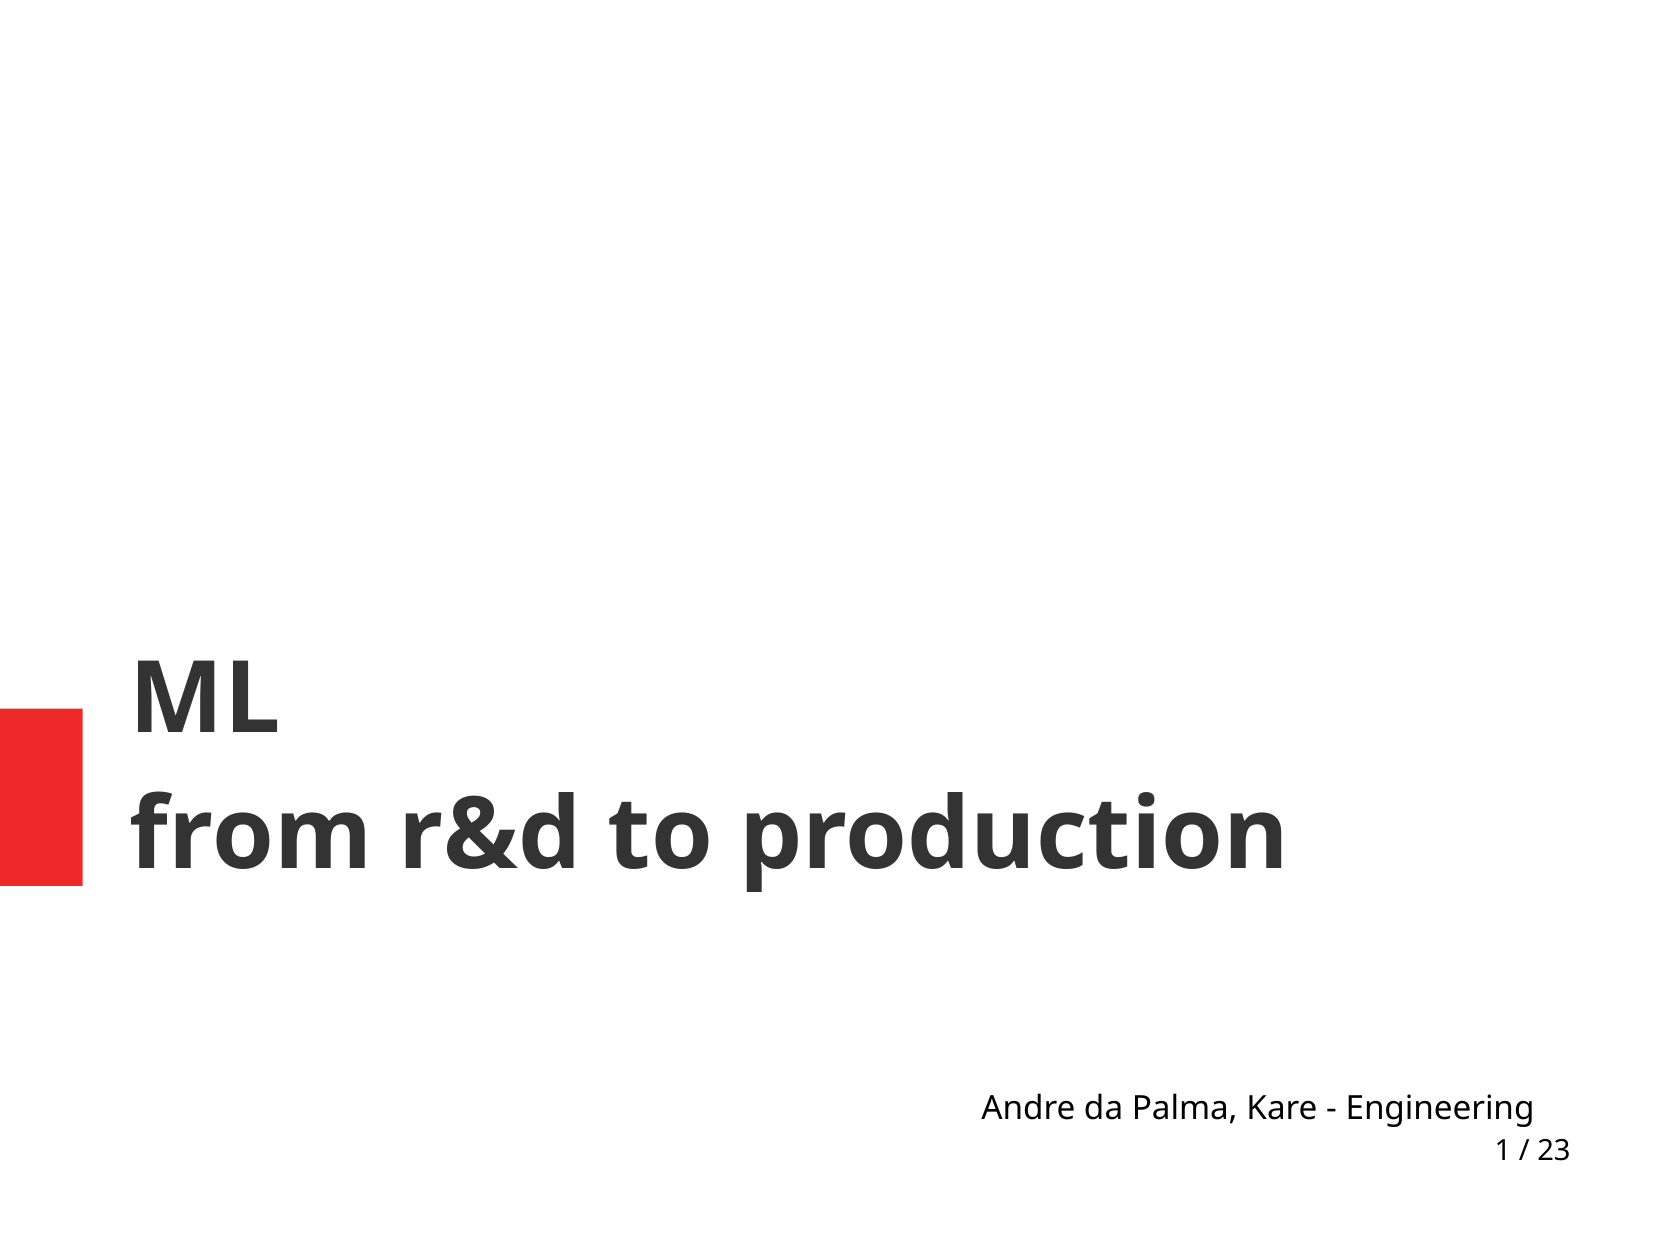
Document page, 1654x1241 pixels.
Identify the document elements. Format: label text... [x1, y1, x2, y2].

subtitle Andre da Palma, Kare - Engineering [129, 968, 1536, 1130]
title ML from r&d to production [129, 625, 1536, 898]
